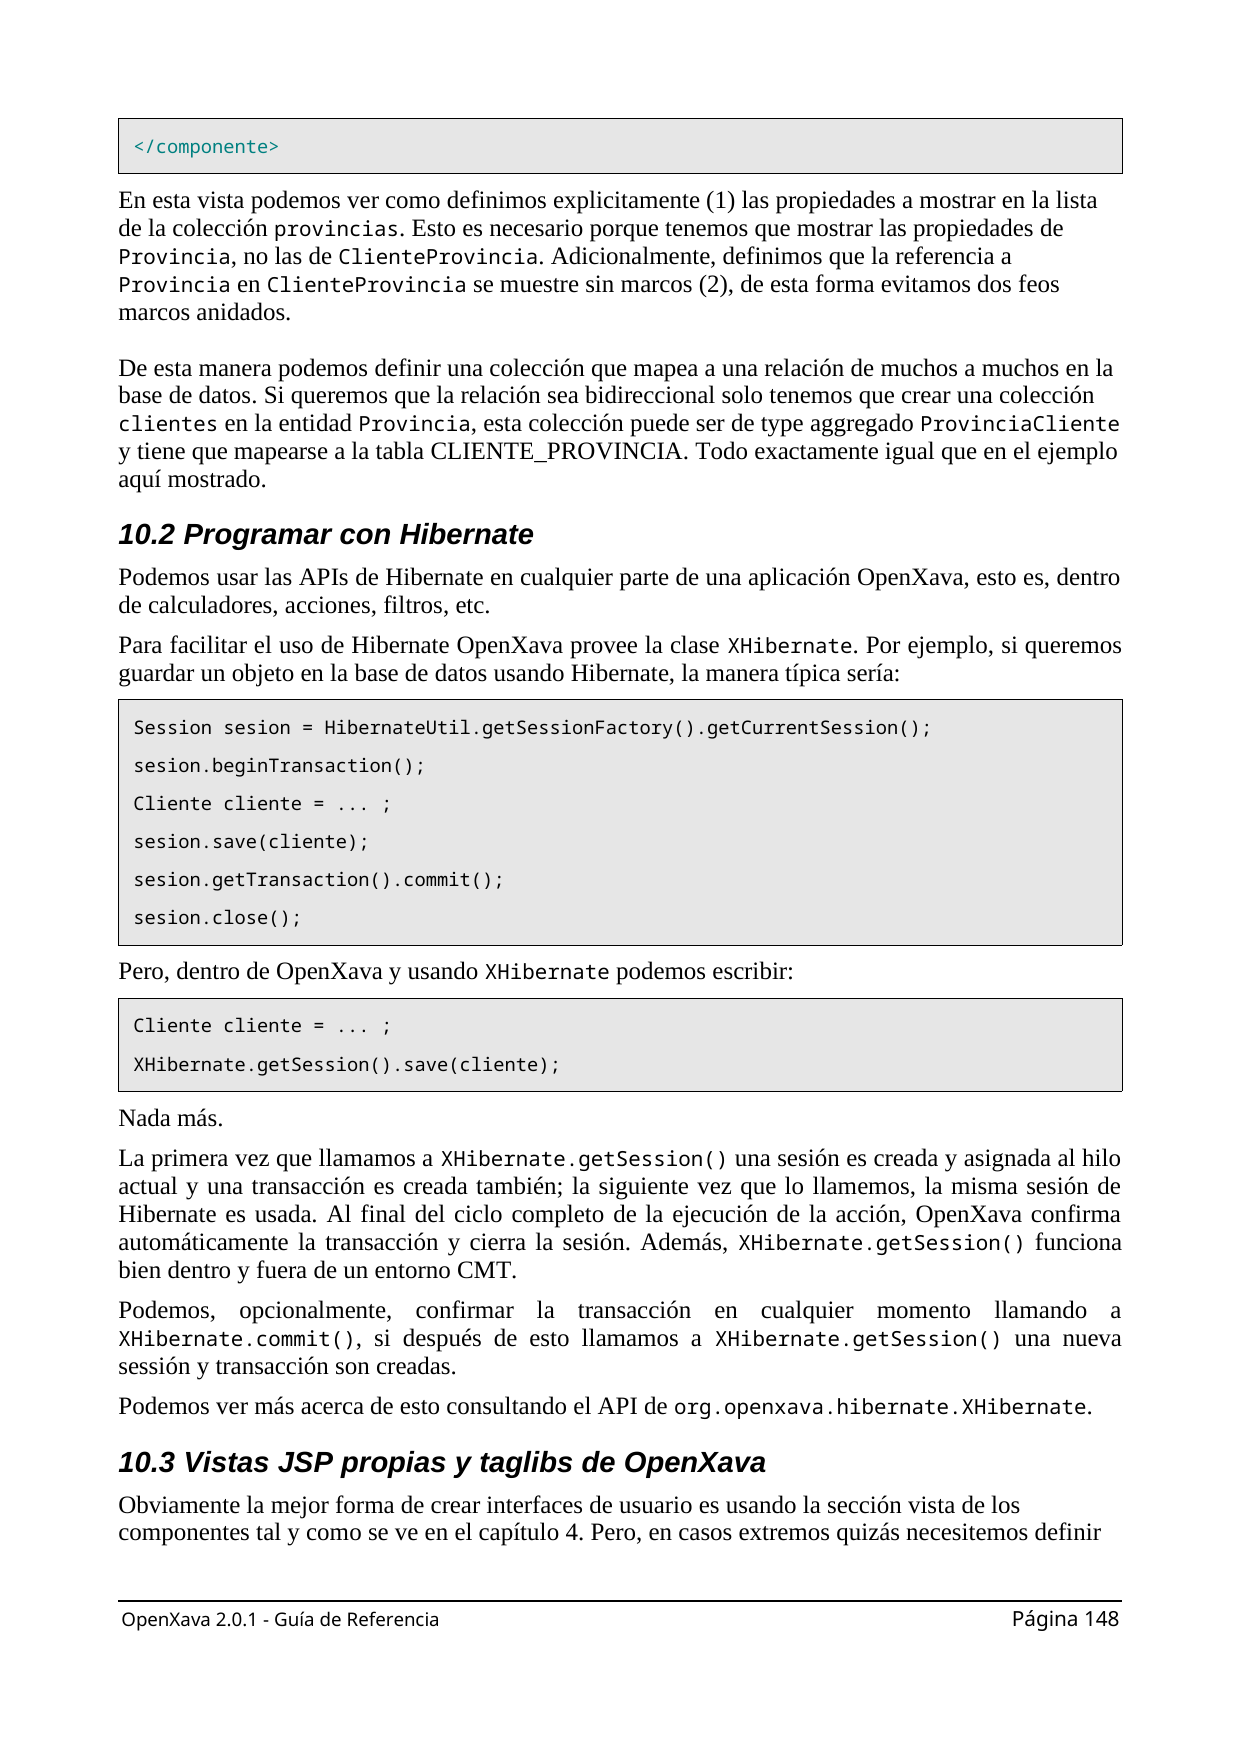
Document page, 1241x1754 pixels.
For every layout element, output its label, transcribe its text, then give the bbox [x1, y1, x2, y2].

text En esta vista podemos ver como definimos explicitamente (1) las propiedades a mostrar en la lista de la colección provincias. Esto es necesario porque tenemos que mostrar las propiedades de Provincia, no las de ClienteProvincia. Adicionalmente, definimos que la referencia a Provincia en ClienteProvincia se muestre sin marcos (2), de esta forma evitamos dos feos marcos anidados. [118, 186, 1122, 326]
text Nada más. [118, 1104, 1122, 1132]
text sesion.save(cliente); [119, 813, 1122, 851]
text sesion.getTransaction().commit(); [119, 851, 1122, 889]
text XHibernate.getSession().save(cliente); [119, 1036, 1122, 1091]
text </componente> [119, 119, 1122, 173]
text Podemos usar las APIs de Hibernate en cualquier parte de una aplicación OpenXava, esto es, dentro de calculadores, acciones, filtros, etc. [118, 563, 1122, 618]
text La primera vez que llamamos a XHibernate.getSession() una sesión es creada y asignada al hilo actual y una transacción es creada también; la siguiente vez que lo llamemos, la misma sesión de Hibernate es usada. Al final del ciclo completo de la ejecución de la acción, OpenXava confirma automáticamente la transacción y cierra la sesión. Además, XHibernate.getSession() funciona bien dentro y fuera de un entorno CMT. [118, 1144, 1122, 1284]
text sesion.beginTransaction(); [119, 737, 1122, 775]
text Obviamente la mejor forma de crear interfaces de usuario es usando la sección vista de los componentes tal y como se ve en el capítulo 4. Pero, en casos extremos quizás necesitemos definir [118, 1491, 1122, 1546]
text Session sesion = HibernateUtil.getSessionFactory().getCurrentSession(); [119, 700, 1122, 737]
text Podemos ver más acerca de esto consultando el API de org.openxava.hibernate.XHibernate. [118, 1392, 1122, 1421]
text Cliente cliente = ... ; [119, 775, 1122, 813]
text Podemos, opcionalmente, confirmar la transacción en cualquier momento llamando a XHibernate.commit(), si después de esto llamamos a XHibernate.getSession() una nueva sessión y transacción son creadas. [118, 1296, 1122, 1380]
text De esta manera podemos definir una colección que mapea a una relación de muchos a muchos en la base de datos. Si queremos que la relación sea bidireccional solo tenemos que crear una colección clientes en la entidad Provincia, esta colección puede ser de type aggregado ProvinciaCliente y tiene que mapearse a la tabla CLIENTE_PROVINCIA. Todo exactamente igual que en el ejemplo aquí mostrado. [118, 354, 1122, 493]
subtitle Programar con Hibernate [118, 518, 1122, 551]
text Para facilitar el uso de Hibernate OpenXava provee la clase XHibernate. Por ejemplo, si queremos guardar un objeto en la base de datos usando Hibernate, la manera típica sería: [118, 631, 1122, 687]
text sesion.close(); [119, 889, 1122, 945]
subtitle Vistas JSP propias y taglibs de OpenXava [118, 1446, 1122, 1478]
text Pero, dentro de OpenXava y usando XHibernate podemos escribir: [118, 957, 1122, 986]
text Cliente cliente = ... ; [119, 999, 1122, 1036]
